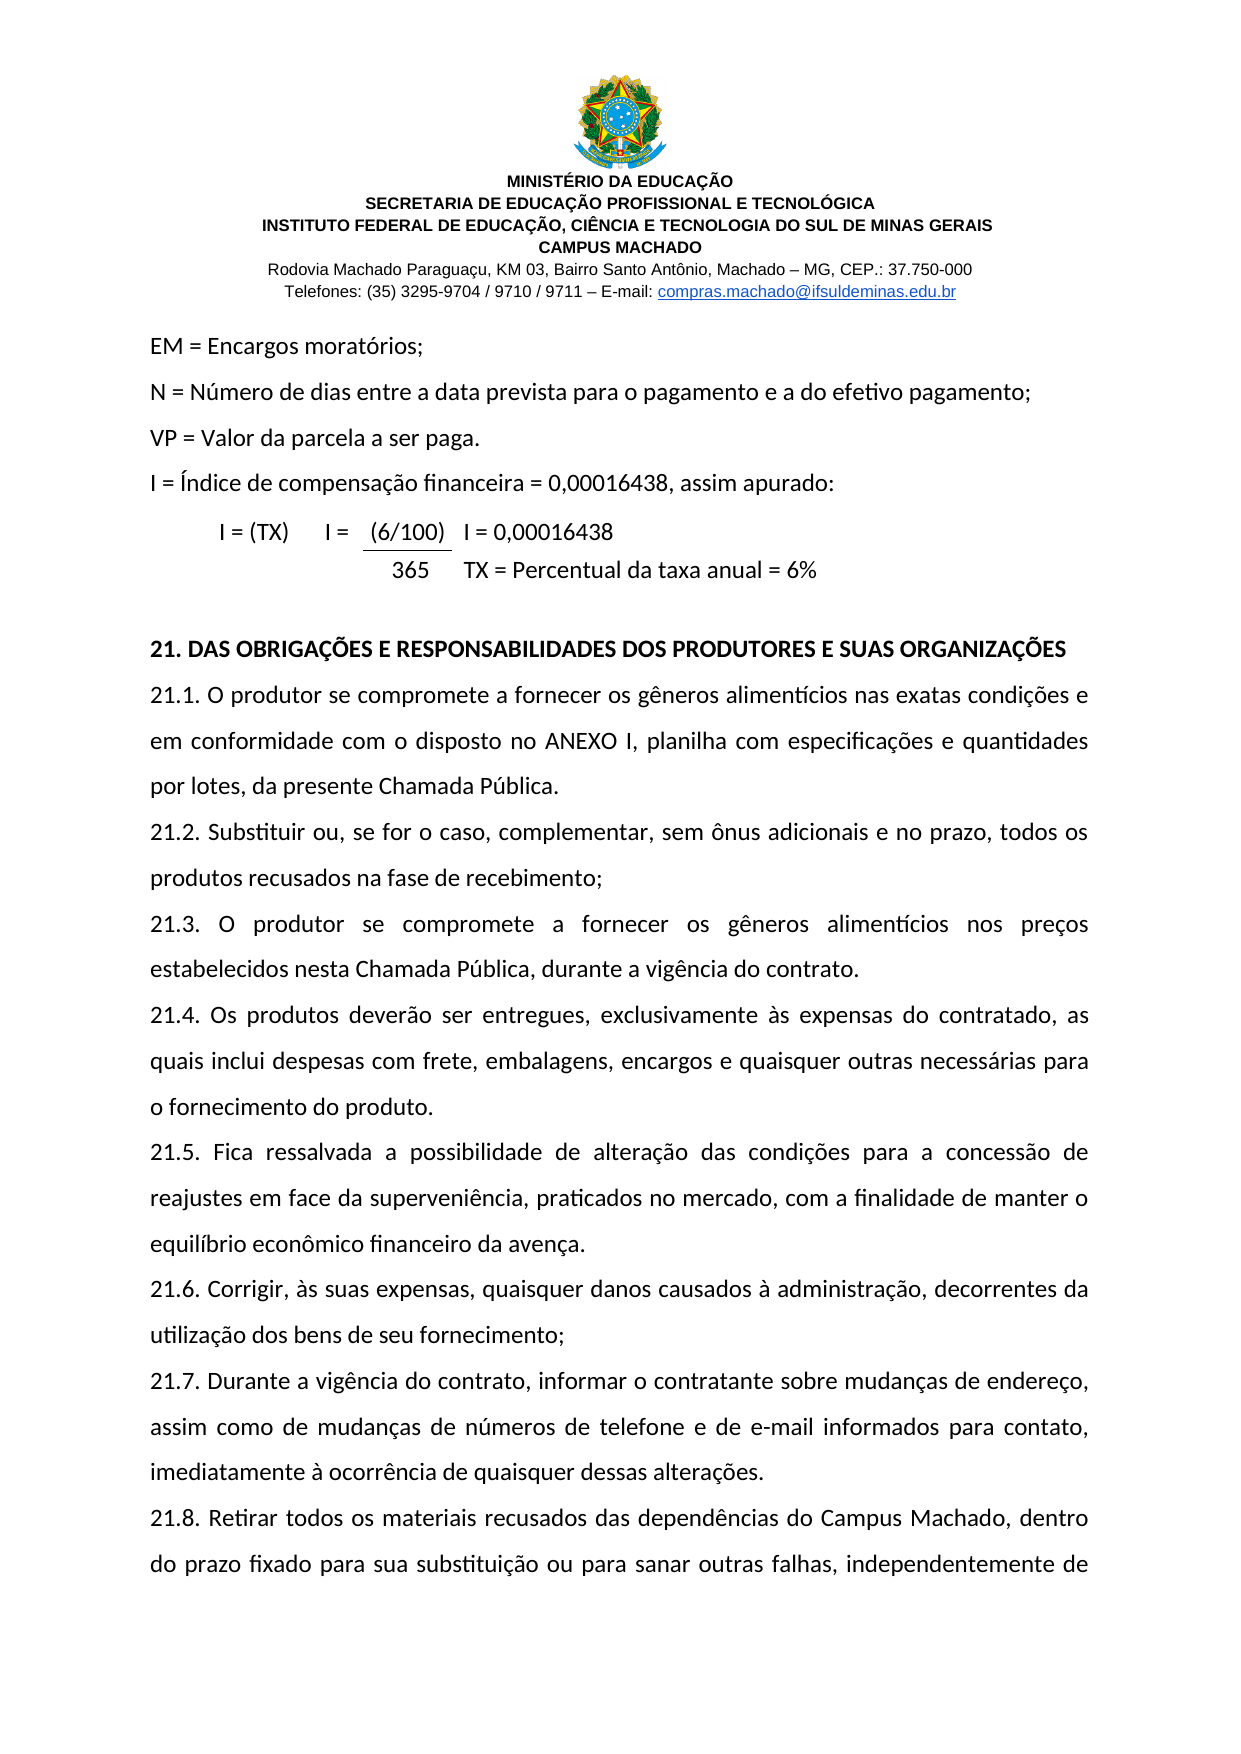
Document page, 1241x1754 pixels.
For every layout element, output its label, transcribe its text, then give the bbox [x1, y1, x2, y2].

text 21.4. Os produtos deverão ser entregues, exclusivamente às expensas do contratado, as quais inclui despesas com frete, embalagens, encargos e quaisquer outras necessárias para o fornecimento do produto. [150, 999, 1090, 1121]
table_header I = 0,00016438 [452, 513, 889, 550]
table_header (6/100) [363, 513, 452, 550]
text I = Índice de compensação financeira = 0,00016438, assim apurado: [150, 468, 1090, 498]
table_cell TX = Percentual da taxa anual = 6% [452, 550, 889, 588]
text EM = Encargos moratórios; [150, 330, 1090, 361]
text 21.8. Retirar todos os materiais recusados das dependências do Campus Machado, dentro do prazo fixado para sua substituição ou para sanar outras falhas, independentemente de [150, 1502, 1090, 1578]
text 21.5. Fica ressalvada a possibilidade de alteração das condições para a concessão de reajustes em face da superveniência, praticados no mercado, com a finalidade de manter o equilíbrio econômico financeiro da avença. [150, 1136, 1090, 1258]
text VP = Valor da parcela a ser paga. [150, 422, 1090, 452]
text 21.6. Corrigir, às suas expensas, quaisquer danos causados à administração, decorrentes da utilização dos bens de seu fornecimento; [150, 1273, 1090, 1350]
table_cell [310, 550, 363, 588]
text 21. DAS OBRIGAÇÕES E RESPONSABILIDADES DOS PRODUTORES E SUAS ORGANIZAÇÕES [150, 633, 1090, 664]
text 21.2. Substituir ou, se for o caso, complementar, sem ônus adicionais e no prazo, todos os produtos recusados na fase de recebimento; [150, 816, 1090, 892]
text 21.3. O produtor se compromete a fornecer os gêneros alimentícios nos preços estabelecidos nesta Chamada Pública, durante a vigência do contrato. [150, 908, 1090, 984]
table_header I = (TX) [198, 513, 310, 550]
text N = Número de dias entre a data prevista para o pagamento e a do efetivo pagamento; [150, 376, 1090, 407]
text 21.1. O produtor se compromete a fornecer os gêneros alimentícios nas exatas condições e em conformidade com o disposto no ANEXO I, planilha com especificações e quantidades por lotes, da presente Chamada Pública. [150, 679, 1090, 801]
picture [573, 75, 667, 169]
picture [613, 164, 628, 169]
table_cell 365 [363, 551, 452, 588]
table_header I = [310, 513, 363, 550]
table_cell [198, 550, 310, 588]
text 21.7. Durante a vigência do contrato, informar o contratante sobre mudanças de endereço, assim como de mudanças de números de telefone e de e-mail informados para contato, imediatamente à ocorrência de quaisquer dessas alterações. [150, 1365, 1090, 1487]
picture [639, 150, 650, 156]
